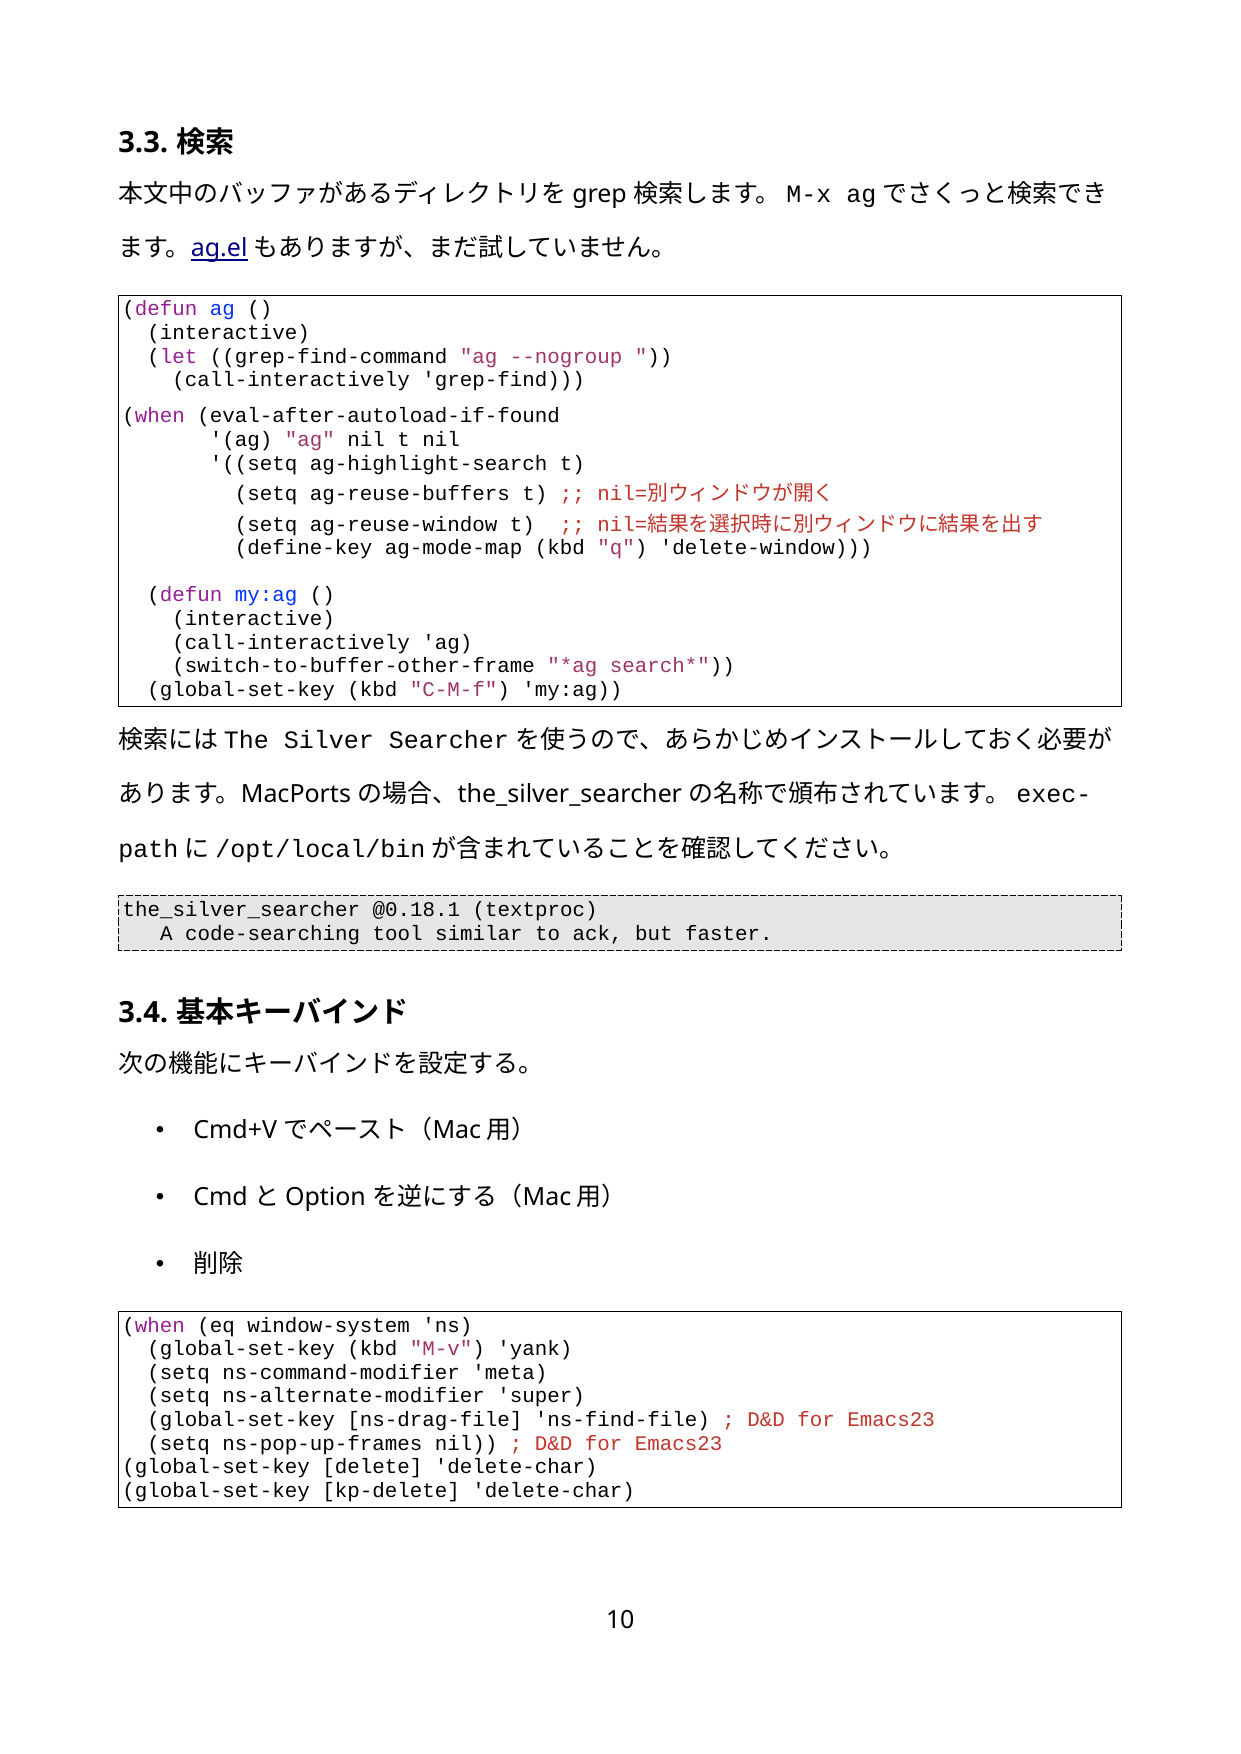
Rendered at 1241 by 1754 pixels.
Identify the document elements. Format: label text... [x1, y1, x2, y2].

list Cmd と Option を逆にする（Mac用） [156, 1177, 1122, 1213]
text (interactive) [119, 318, 1121, 342]
text '(ag) "ag" nil t nil [119, 425, 1121, 449]
text (let ((grep-find-command "ag --nogroup ")) [119, 342, 1121, 365]
text (define-key ag-mode-map (kbd "q") 'delete-window))) [119, 533, 1121, 557]
text (global-set-key (kbd "M-v") 'yank) [119, 1334, 1121, 1358]
subtitle 基本キーバインド [118, 988, 1122, 1031]
text (switch-to-buffer-other-frame "*ag search*")) [119, 651, 1121, 675]
subtitle 検索 [118, 118, 1122, 161]
text (setq ag-reuse-buffers t) ;; nil=別ウィンドウが開く [119, 472, 1121, 503]
text '((setq ag-highlight-search t) [119, 449, 1121, 472]
text (call-interactively 'grep-find))) [119, 365, 1121, 393]
text 検索には The Silver Searcher を使うので、あらかじめインストールしておく必要があります。MacPorts の場合、the_silver_searcher の名称で頒布されています。 exec-path に /opt/local/bin が含まれていることを確認してください。 [118, 719, 1122, 865]
list 削除 [156, 1244, 1122, 1280]
text (global-set-key [ns-drag-file] 'ns-find-file) ; D&D for Emacs23 [119, 1405, 1121, 1429]
text (when (eq window-system 'ns) [119, 1312, 1121, 1334]
text (global-set-key (kbd "C-M-f") 'my:ag)) [119, 675, 1121, 706]
text A code-searching tool similar to ack, but faster. [118, 919, 1122, 951]
text (setq ns-command-modifier 'meta) [119, 1358, 1121, 1382]
text (setq ag-reuse-window t) ;; nil=結果を選択時に別ウィンドウに結果を出す [119, 503, 1121, 533]
text (when (eval-after-autoload-if-found [119, 401, 1121, 425]
text (global-set-key [kp-delete] 'delete-char) [119, 1476, 1121, 1507]
text (defun my:ag () [119, 581, 1121, 604]
text (global-set-key [delete] 'delete-char) [119, 1452, 1121, 1476]
text (interactive) [119, 604, 1121, 628]
list Cmd+V でペースト（Mac用） [156, 1110, 1122, 1146]
text 本文中のバッファがあるディレクトリを grep 検索します。 M-x ag でさくっと検索できます。ag.el もありますが、まだ試していません。 [118, 173, 1122, 264]
text (defun ag () [119, 296, 1121, 318]
text (setq ns-pop-up-frames nil)) ; D&D for Emacs23 [119, 1429, 1121, 1452]
text (setq ns-alternate-modifier 'super) [119, 1382, 1121, 1405]
text 次の機能にキーバインドを設定する。 [118, 1043, 1122, 1079]
text (call-interactively 'ag) [119, 628, 1121, 651]
text the_silver_searcher @0.18.1 (textproc) [118, 895, 1122, 919]
